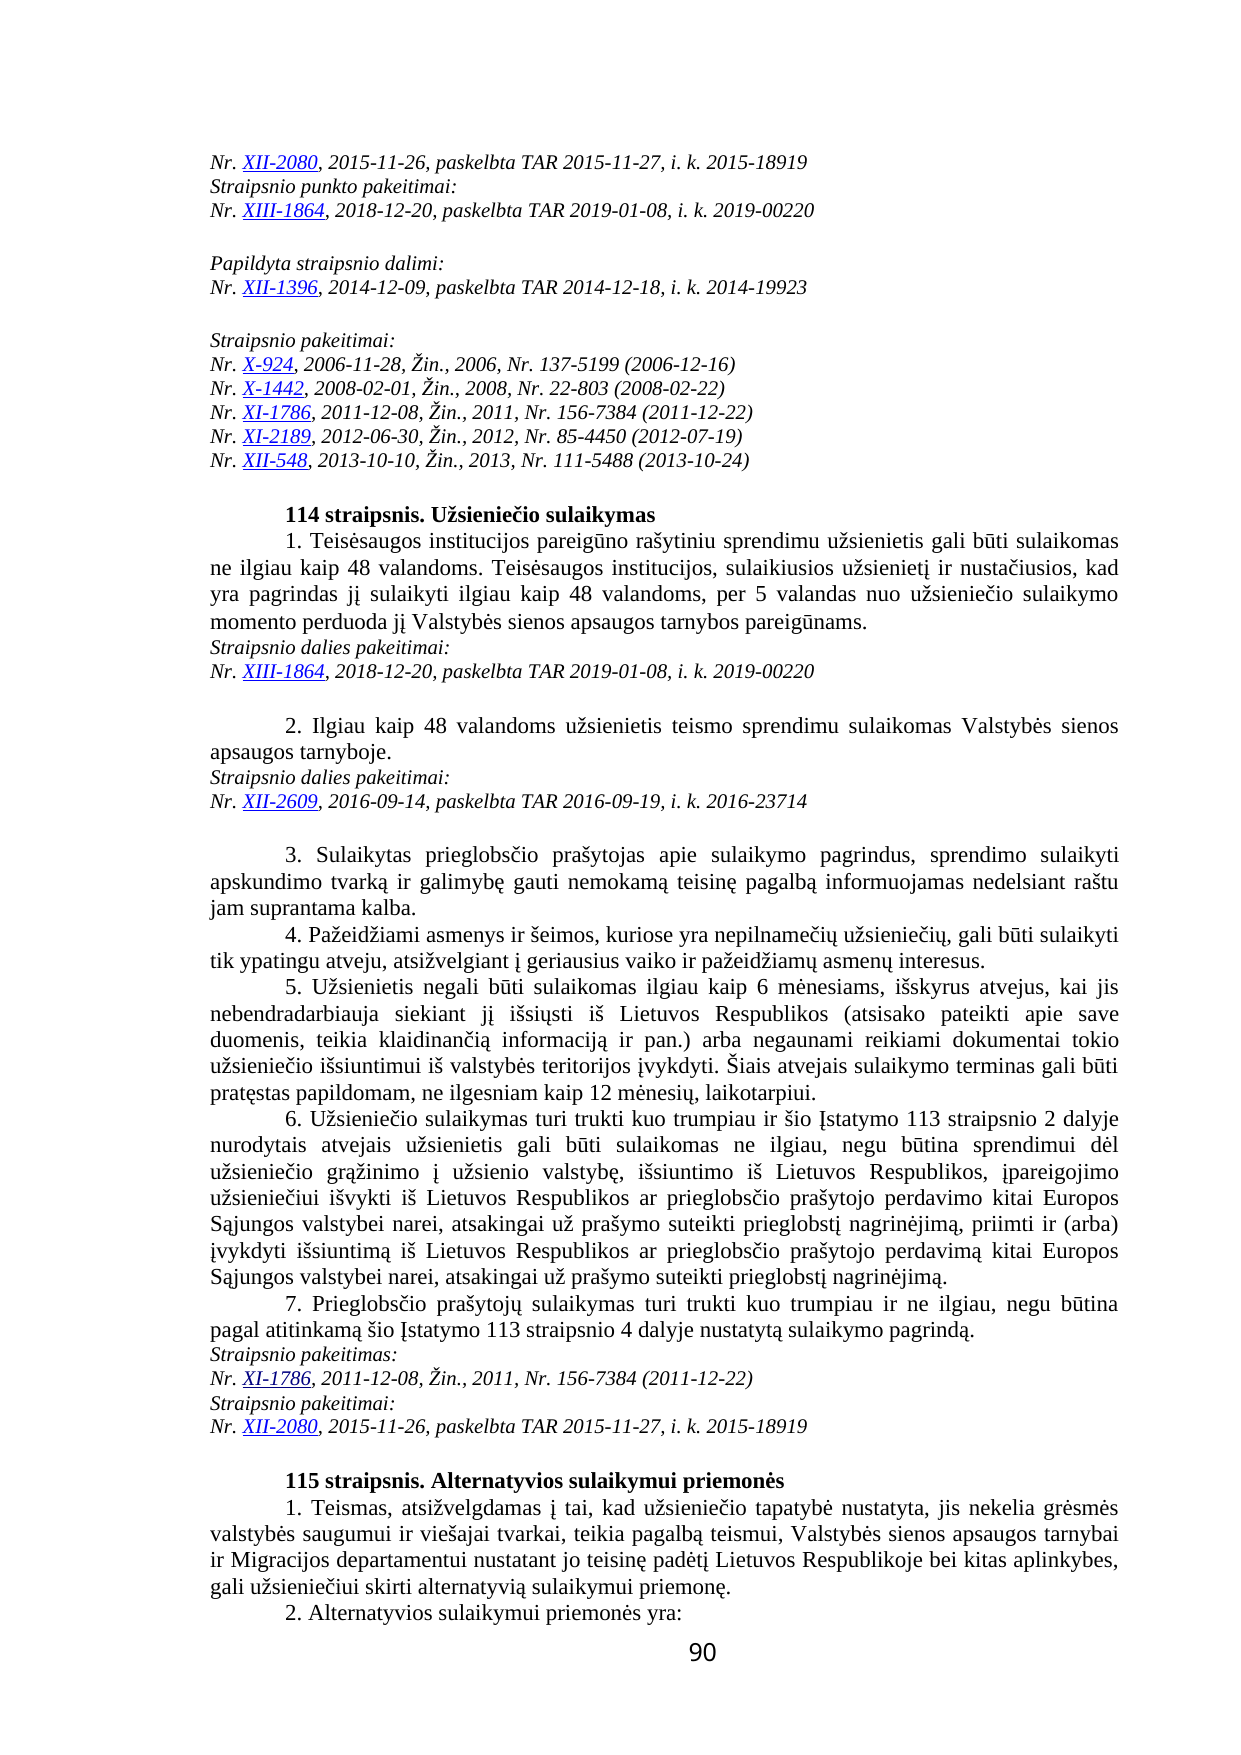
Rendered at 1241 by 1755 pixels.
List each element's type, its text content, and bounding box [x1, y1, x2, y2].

text 114 straipsnis. Užsieniečio sulaikymas [210, 501, 1120, 527]
text Nr. XII-548, 2013-10-10, Žin., 2013, Nr. 111-5488 (2013-10-24) [210, 448, 1120, 472]
text 1. Teismas, atsižvelgdamas į tai, kad užsieniečio tapatybė nustatyta, jis nekelia grėsmės valstybės saugumui ir viešajai tvarkai, teikia pagalbą teismui, Valstybės sienos apsaugos tarnybai ir Migracijos departamentui nustatant jo teisinę padėtį Lietuvos Respublikoje bei kitas aplinkybes, gali užsieniečiui skirti alternatyvią sulaikymui priemonę. [210, 1494, 1120, 1599]
text Nr. XI-1786, 2011-12-08, Žin., 2011, Nr. 156-7384 (2011-12-22) [210, 400, 1120, 424]
text Papildyta straipsnio dalimi: [210, 251, 1120, 275]
text Straipsnio dalies pakeitimai: [210, 635, 1120, 659]
text 6. Užsieniečio sulaikymas turi trukti kuo trumpiau ir šio Įstatymo 113 straipsnio 2 dalyje nurodytais atvejais užsienietis gali būti sulaikomas ne ilgiau, negu būtina sprendimui dėl užsieniečio grąžinimo į užsienio valstybę, išsiuntimo iš Lietuvos Respublikos, įpareigojimo užsieniečiui išvykti iš Lietuvos Respublikos ar prieglobsčio prašytojo perdavimo kitai Europos Sąjungos valstybei narei, atsakingai už prašymo suteikti prieglobstį nagrinėjimą, priimti ir (arba) įvykdyti išsiuntimą iš Lietuvos Respublikos ar prieglobsčio prašytojo perdavimą kitai Europos Sąjungos valstybei narei, atsakingai už prašymo suteikti prieglobstį nagrinėjimą. [210, 1105, 1120, 1289]
text Nr. X-1442, 2008-02-01, Žin., 2008, Nr. 22-803 (2008-02-22) [210, 376, 1120, 400]
text Nr. XII-2609, 2016-09-14, paskelbta TAR 2016-09-19, i. k. 2016-23714 [210, 789, 1120, 813]
text Nr. X-924, 2006-11-28, Žin., 2006, Nr. 137-5199 (2006-12-16) [210, 352, 1120, 376]
text Straipsnio pakeitimas: [210, 1342, 1120, 1366]
text Straipsnio punkto pakeitimai: [210, 174, 1120, 198]
text Nr. XII-2080, 2015-11-26, paskelbta TAR 2015-11-27, i. k. 2015-18919 [210, 150, 1120, 174]
text 115 straipsnis. Alternatyvios sulaikymui priemonės [210, 1467, 1120, 1494]
text Nr. XII-2080, 2015-11-26, paskelbta TAR 2015-11-27, i. k. 2015-18919 [210, 1414, 1120, 1438]
text Nr. XI-2189, 2012-06-30, Žin., 2012, Nr. 85-4450 (2012-07-19) [210, 424, 1120, 448]
text 4. Pažeidžiami asmenys ir šeimos, kuriose yra nepilnamečių užsieniečių, gali būti sulaikyti tik ypatingu atveju, atsižvelgiant į geriausius vaiko ir pažeidžiamų asmenų interesus. [210, 921, 1120, 973]
text 5. Užsienietis negali būti sulaikomas ilgiau kaip 6 mėnesiams, išskyrus atvejus, kai jis nebendradarbiauja siekiant jį išsiųsti iš Lietuvos Respublikos (atsisako pateikti apie save duomenis, teikia klaidinančią informaciją ir pan.) arba negaunami reikiami dokumentai tokio užsieniečio išsiuntimui iš valstybės teritorijos įvykdyti. Šiais atvejais sulaikymo terminas gali būti pratęstas papildomam, ne ilgesniam kaip 12 mėnesių, laikotarpiui. [210, 973, 1120, 1105]
text Nr. XI-1786, 2011-12-08, Žin., 2011, Nr. 156-7384 (2011-12-22) [210, 1366, 1120, 1390]
text 2. Alternatyvios sulaikymui priemonės yra: [210, 1599, 1120, 1625]
text Nr. XIII-1864, 2018-12-20, paskelbta TAR 2019-01-08, i. k. 2019-00220 [210, 198, 1120, 222]
text 2. Ilgiau kaip 48 valandoms užsienietis teismo sprendimu sulaikomas Valstybės sienos apsaugos tarnyboje. [210, 712, 1120, 765]
text 1. Teisėsaugos institucijos pareigūno rašytiniu sprendimu užsienietis gali būti sulaikomas ne ilgiau kaip 48 valandoms. Teisėsaugos institucijos, sulaikiusios užsienietį ir nustačiusios, kad yra pagrindas jį sulaikyti ilgiau kaip 48 valandoms, per 5 valandas nuo užsieniečio sulaikymo momento perduoda jį Valstybės sienos apsaugos tarnybos pareigūnams. [210, 527, 1120, 635]
text Nr. XII-1396, 2014-12-09, paskelbta TAR 2014-12-18, i. k. 2014-19923 [210, 275, 1120, 299]
text 7. Prieglobsčio prašytojų sulaikymas turi trukti kuo trumpiau ir ne ilgiau, negu būtina pagal atitinkamą šio Įstatymo 113 straipsnio 4 dalyje nustatytą sulaikymo pagrindą. [210, 1289, 1120, 1342]
text Straipsnio pakeitimai: [210, 1390, 1120, 1414]
text 3. Sulaikytas prieglobsčio prašytojas apie sulaikymo pagrindus, sprendimo sulaikyti apskundimo tvarką ir galimybę gauti nemokamą teisinę pagalbą informuojamas nedelsiant raštu jam suprantama kalba. [210, 842, 1120, 921]
text Straipsnio pakeitimai: [210, 328, 1120, 352]
text Straipsnio dalies pakeitimai: [210, 765, 1120, 789]
text Nr. XIII-1864, 2018-12-20, paskelbta TAR 2019-01-08, i. k. 2019-00220 [210, 659, 1120, 683]
